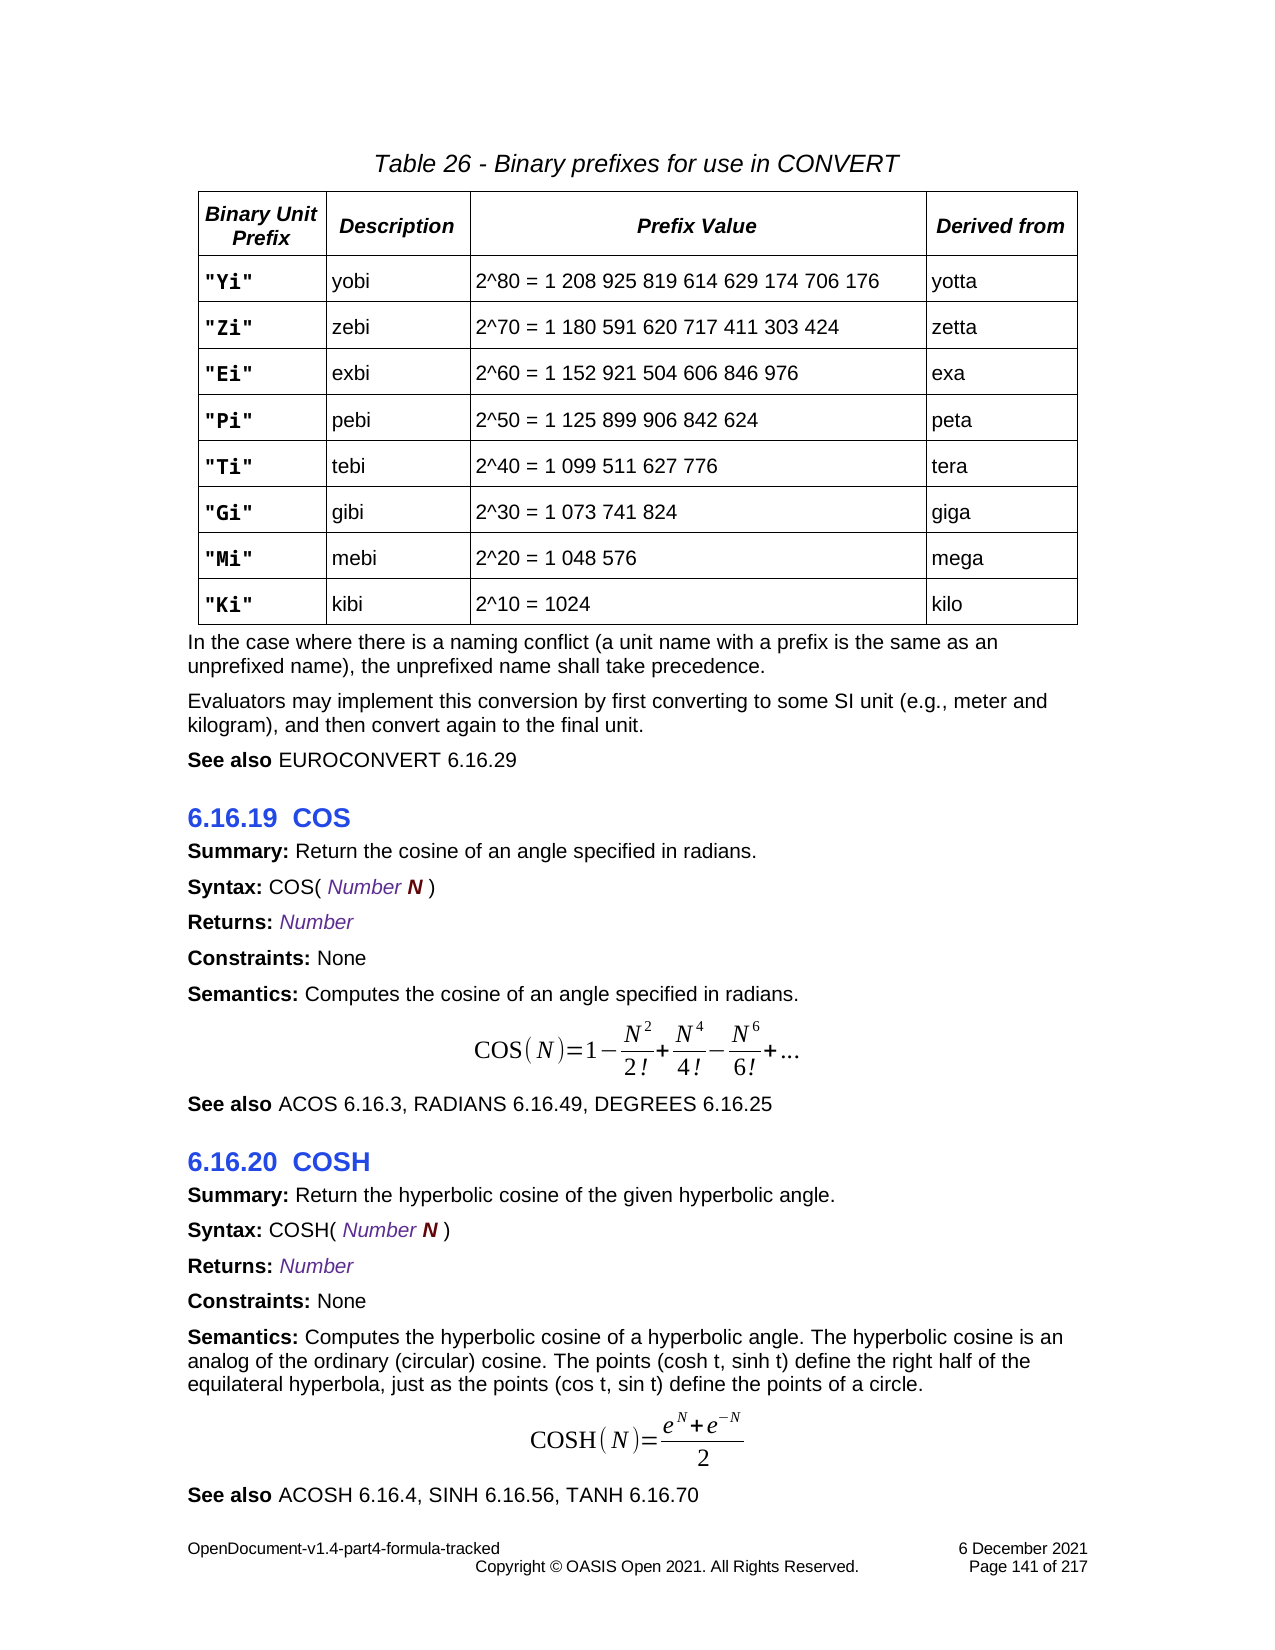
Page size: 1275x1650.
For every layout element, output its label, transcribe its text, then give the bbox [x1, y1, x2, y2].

subtitle COSH [187, 1147, 1088, 1177]
text See also ACOS 6.16.3, RADIANS 6.16.49, DEGREES 6.16.25 [187, 1092, 1088, 1116]
table_cell "Ei" [199, 349, 326, 394]
table_cell "Zi" [199, 302, 326, 347]
table_cell "Ti" [199, 441, 326, 486]
text Syntax: COSH( Number N ) [187, 1219, 1088, 1242]
table_cell peta [927, 395, 1077, 440]
table_cell zebi [327, 302, 470, 347]
table_cell yobi [327, 256, 470, 301]
table_header Prefix Value [471, 192, 926, 255]
text See also ACOSH 6.16.4, SINH 6.16.56, TANH 6.16.70 [187, 1483, 1088, 1507]
text Constraints: None [187, 946, 1088, 970]
table_cell 2^60 = 1 152 921 504 606 846 976 [471, 349, 926, 394]
table_cell 2^40 = 1 099 511 627 776 [471, 441, 926, 486]
text Semantics: Computes the cosine of an angle specified in radians. [187, 982, 1088, 1006]
table_cell 2^30 = 1 073 741 824 [471, 487, 926, 532]
table_cell "Yi" [199, 256, 326, 301]
table_cell exbi [327, 349, 470, 394]
table_cell 2^20 = 1 048 576 [471, 533, 926, 578]
text Returns: Number [187, 911, 1088, 934]
table_cell "Ki" [199, 579, 326, 624]
text Syntax: COS( Number N ) [187, 875, 1088, 899]
text Summary: Return the hyperbolic cosine of the given hyperbolic angle. [187, 1183, 1088, 1207]
table_cell tera [927, 441, 1077, 486]
table_header Derived from [927, 192, 1077, 255]
table_cell kilo [927, 579, 1077, 624]
table_cell giga [927, 487, 1077, 532]
table_cell pebi [327, 395, 470, 440]
table_cell yotta [927, 256, 1077, 301]
text Returns: Number [187, 1254, 1088, 1278]
subtitle COS [187, 803, 1088, 833]
table_cell "Pi" [199, 395, 326, 440]
text See also EUROCONVERT 6.16.29 [187, 749, 1088, 772]
table_cell "Gi" [199, 487, 326, 532]
table_cell mega [927, 533, 1077, 578]
table_header Description [327, 192, 470, 255]
text Evaluators may implement this conversion by first converting to some SI unit (e.g., meter and kilogram), and then convert again to the final unit. [187, 690, 1088, 737]
table_cell tebi [327, 441, 470, 486]
table_cell "Mi" [199, 533, 326, 578]
table_cell 2^70 = 1 180 591 620 717 411 303 424 [471, 302, 926, 347]
text Table 26 - Binary prefixes for use in CONVERT [187, 150, 1088, 178]
table_cell exa [927, 349, 1077, 394]
text In the case where there is a naming conflict (a unit name with a prefix is the same as an unprefixed name), the unprefixed name shall take precedence. [187, 631, 1088, 678]
text Summary: Return the cosine of an angle specified in radians. [187, 839, 1088, 863]
text Constraints: None [187, 1290, 1088, 1313]
table_cell 2^50 = 1 125 899 906 842 624 [471, 395, 926, 440]
table_cell 2^10 = 1024 [471, 579, 926, 624]
table_header Binary Unit Prefix [199, 192, 326, 255]
table_cell zetta [927, 302, 1077, 347]
table_cell kibi [327, 579, 470, 624]
table_cell mebi [327, 533, 470, 578]
table_cell gibi [327, 487, 470, 532]
text Semantics: Computes the hyperbolic cosine of a hyperbolic angle. The hyperbolic cosine is an analog of the ordinary (circular) cosine. The points (cosh t, sinh t) define the right half of the equilateral hyperbola, just as the points (cos t, sin t) define the points of a circle. [187, 1326, 1088, 1396]
table_cell 2^80 = 1 208 925 819 614 629 174 706 176 [471, 256, 926, 301]
